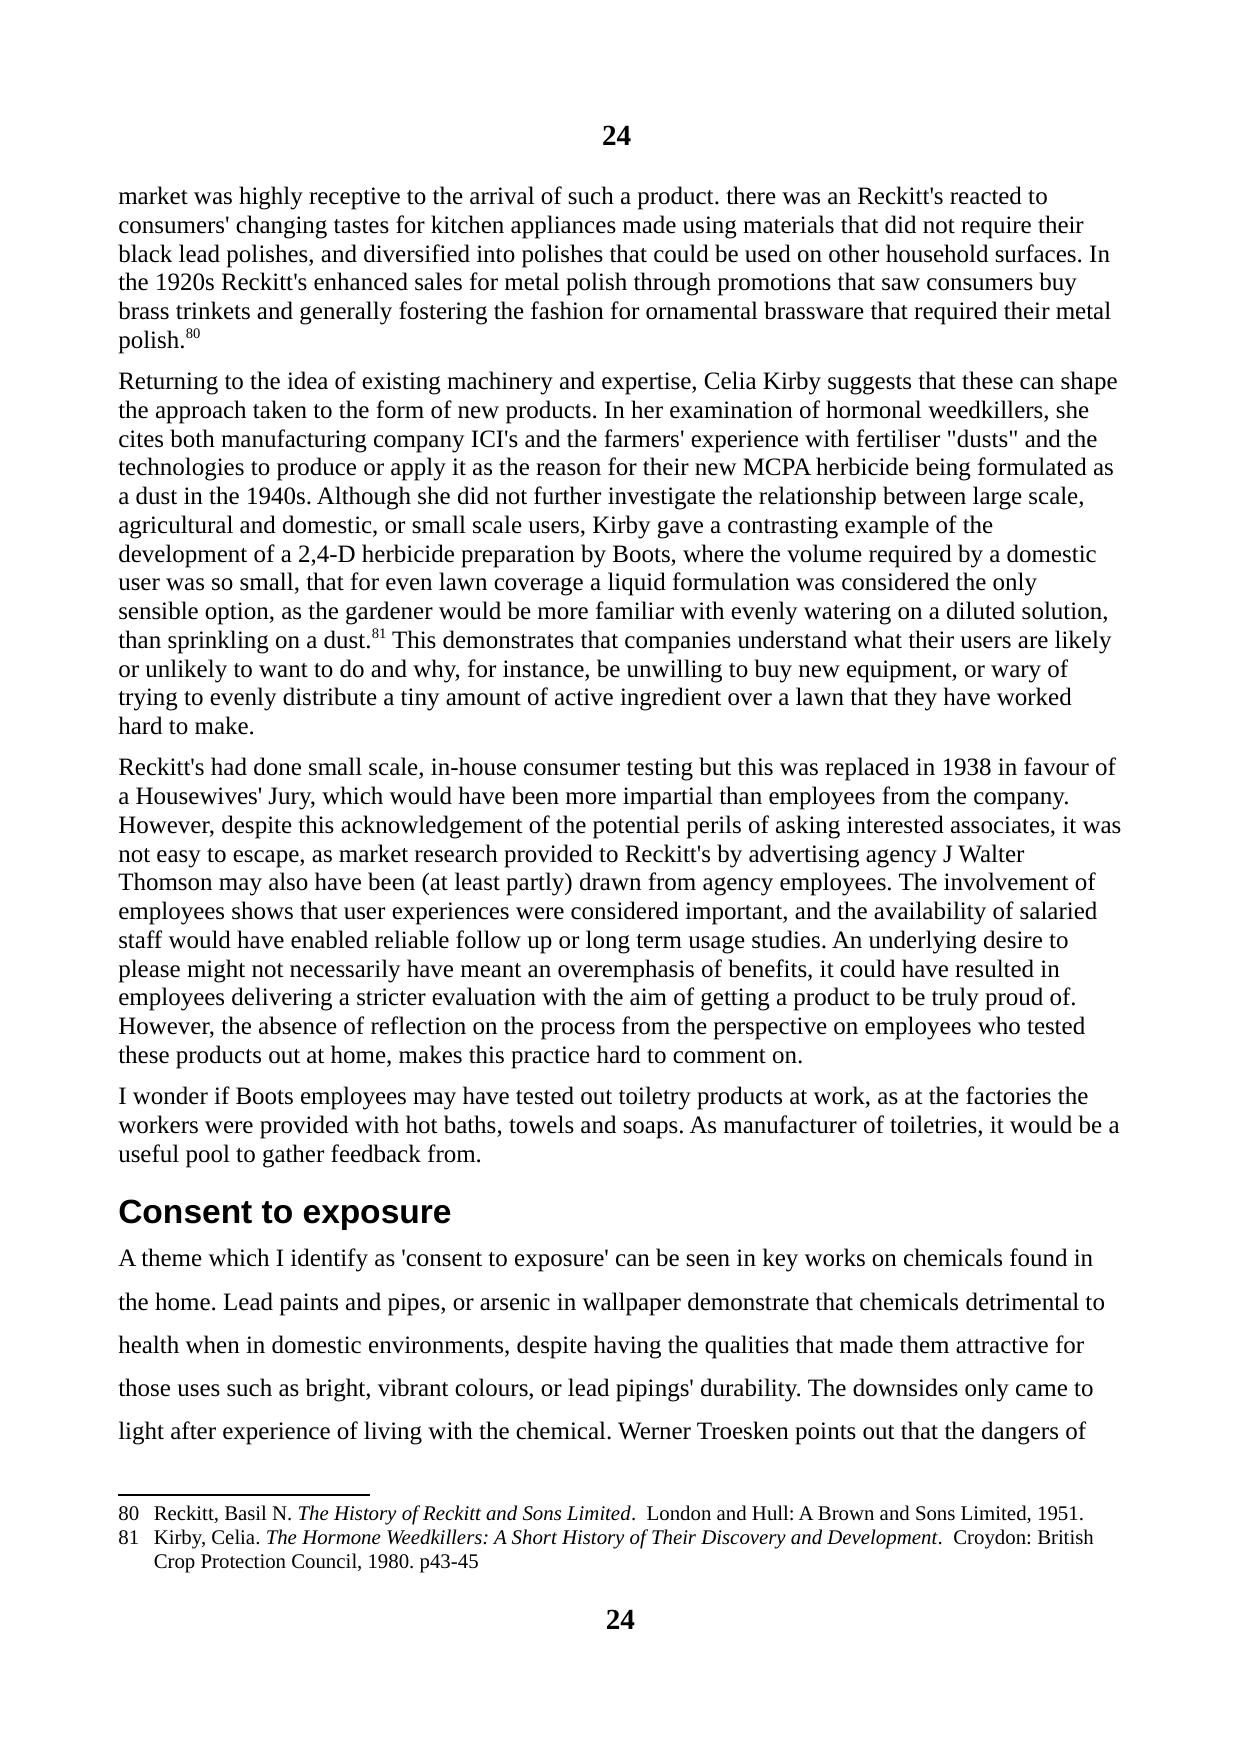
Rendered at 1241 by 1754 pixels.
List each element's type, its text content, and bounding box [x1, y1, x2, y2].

text Kirby, Celia. The Hormone Weedkillers: A Short History of Their Discovery and Development. Croydon: British Crop Protection Council, 1980. p43-45 [118, 1525, 1122, 1573]
text Returning to the idea of existing machinery and expertise, Celia Kirby suggests that these can shape the approach taken to the form of new products. In her examination of hormonal weedkillers, she cites both manufacturing company ICI's and the farmers' experience with fertiliser "dusts" and the technologies to produce or apply it as the reason for their new MCPA herbicide being formulated as a dust in the 1940s. Although she did not further investigate the relationship between large scale, agricultural and domestic, or small scale users, Kirby gave a contrasting example of the development of a 2,4-D herbicide preparation by Boots, where the volume required by a domestic user was so small, that for even lawn coverage a liquid formulation was considered the only sensible option, as the gardener would be more familiar with evenly watering on a diluted solution, than sprinkling on a dust. This demonstrates that companies understand what their users are likely or unlikely to want to do and why, for instance, be unwilling to buy new equipment, or wary of trying to evenly distribute a tiny amount of active ingredient over a lawn that they have worked hard to make. [118, 366, 1122, 740]
text Reckitt, Basil N. The History of Reckitt and Sons Limited. London and Hull: A Brown and Sons Limited, 1951. [118, 1501, 1122, 1525]
text Reckitt's had done small scale, in-house consumer testing but this was replaced in 1938 in favour of a Housewives' Jury, which would have been more impartial than employees from the company. However, despite this acknowledgement of the potential perils of asking interested associates, it was not easy to escape, as market research provided to Reckitt's by advertising agency J Walter Thomson may also have been (at least partly) drawn from agency employees. The involvement of employees shows that user experiences were considered important, and the availability of salaried staff would have enabled reliable follow up or long term usage studies. An underlying desire to please might not necessarily have meant an overemphasis of benefits, it could have resulted in employees delivering a stricter evaluation with the aim of getting a product to be truly proud of. However, the absence of reflection on the process from the perspective on employees who tested these products out at home, makes this practice hard to comment on. [118, 752, 1122, 1069]
text market was highly receptive to the arrival of such a product. there was an Reckitt's reacted to consumers' changing tastes for kitchen appliances made using materials that did not require their black lead polishes, and diversified into polishes that could be used on other household surfaces. In the 1920s Reckitt's enhanced sales for metal polish through promotions that saw consumers buy brass trinkets and generally fostering the fashion for ornamental brassware that required their metal polish. [118, 181, 1122, 354]
text A theme which I identify as 'consent to exposure' can be seen in key works on chemicals found in the home. Lead paints and pipes, or arsenic in wallpaper demonstrate that chemicals detrimental to health when in domestic environments, despite having the qualities that made them attractive for those uses such as bright, vibrant colours, or lead pipings' durability. The downsides only came to light after experience of living with the chemical. Werner Troesken points out that the dangers of [118, 1243, 1122, 1445]
subtitle Consent to exposure [118, 1192, 1122, 1231]
text I wonder if Boots employees may have tested out toiletry products at work, as at the factories the workers were provided with hot baths, towels and soaps. As manufacturer of toiletries, it would be a useful pool to gather feedback from. [118, 1081, 1122, 1167]
